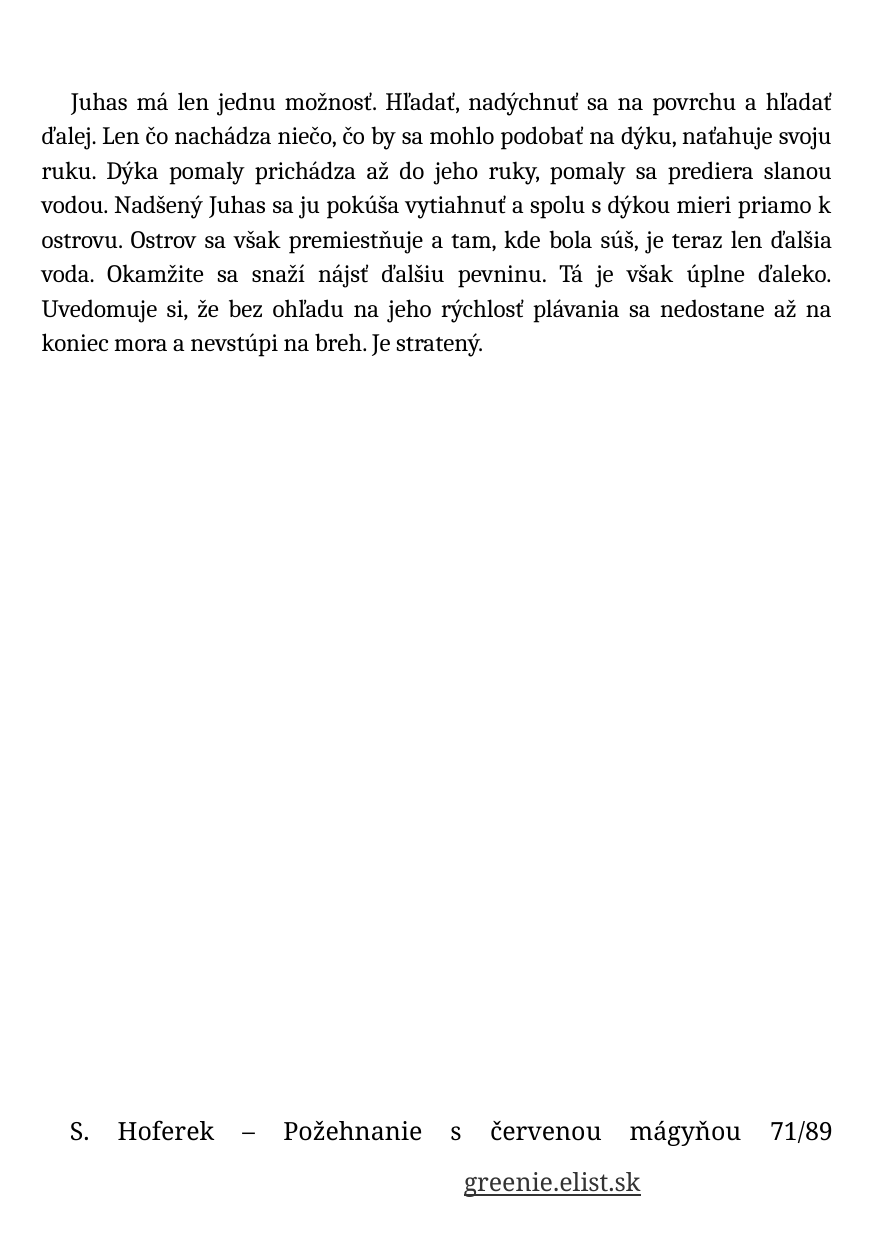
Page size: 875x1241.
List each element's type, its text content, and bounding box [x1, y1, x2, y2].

text Juhas má len jednu možnosť. Hľadať, nadýchnuť sa na povrchu a hľadať ďalej. Len čo nachádza niečo, čo by sa mohlo podobať na dýku, naťahuje svoju ruku. Dýka pomaly prichádza až do jeho ruky, pomaly sa prediera slanou vodou. Nadšený Juhas sa ju pokúša vytiahnuť a spolu s dýkou mieri priamo k ostrovu. Ostrov sa však premiestňuje a tam, kde bola súš, je teraz len ďalšia voda. Okamžite sa snaží nájsť ďalšiu pevninu. Tá je však úplne ďaleko. Uvedomuje si, že bez ohľadu na jeho rýchlosť plávania sa nedostane až na koniec mora a nevstúpi na breh. Je stratený. [41, 88, 833, 358]
